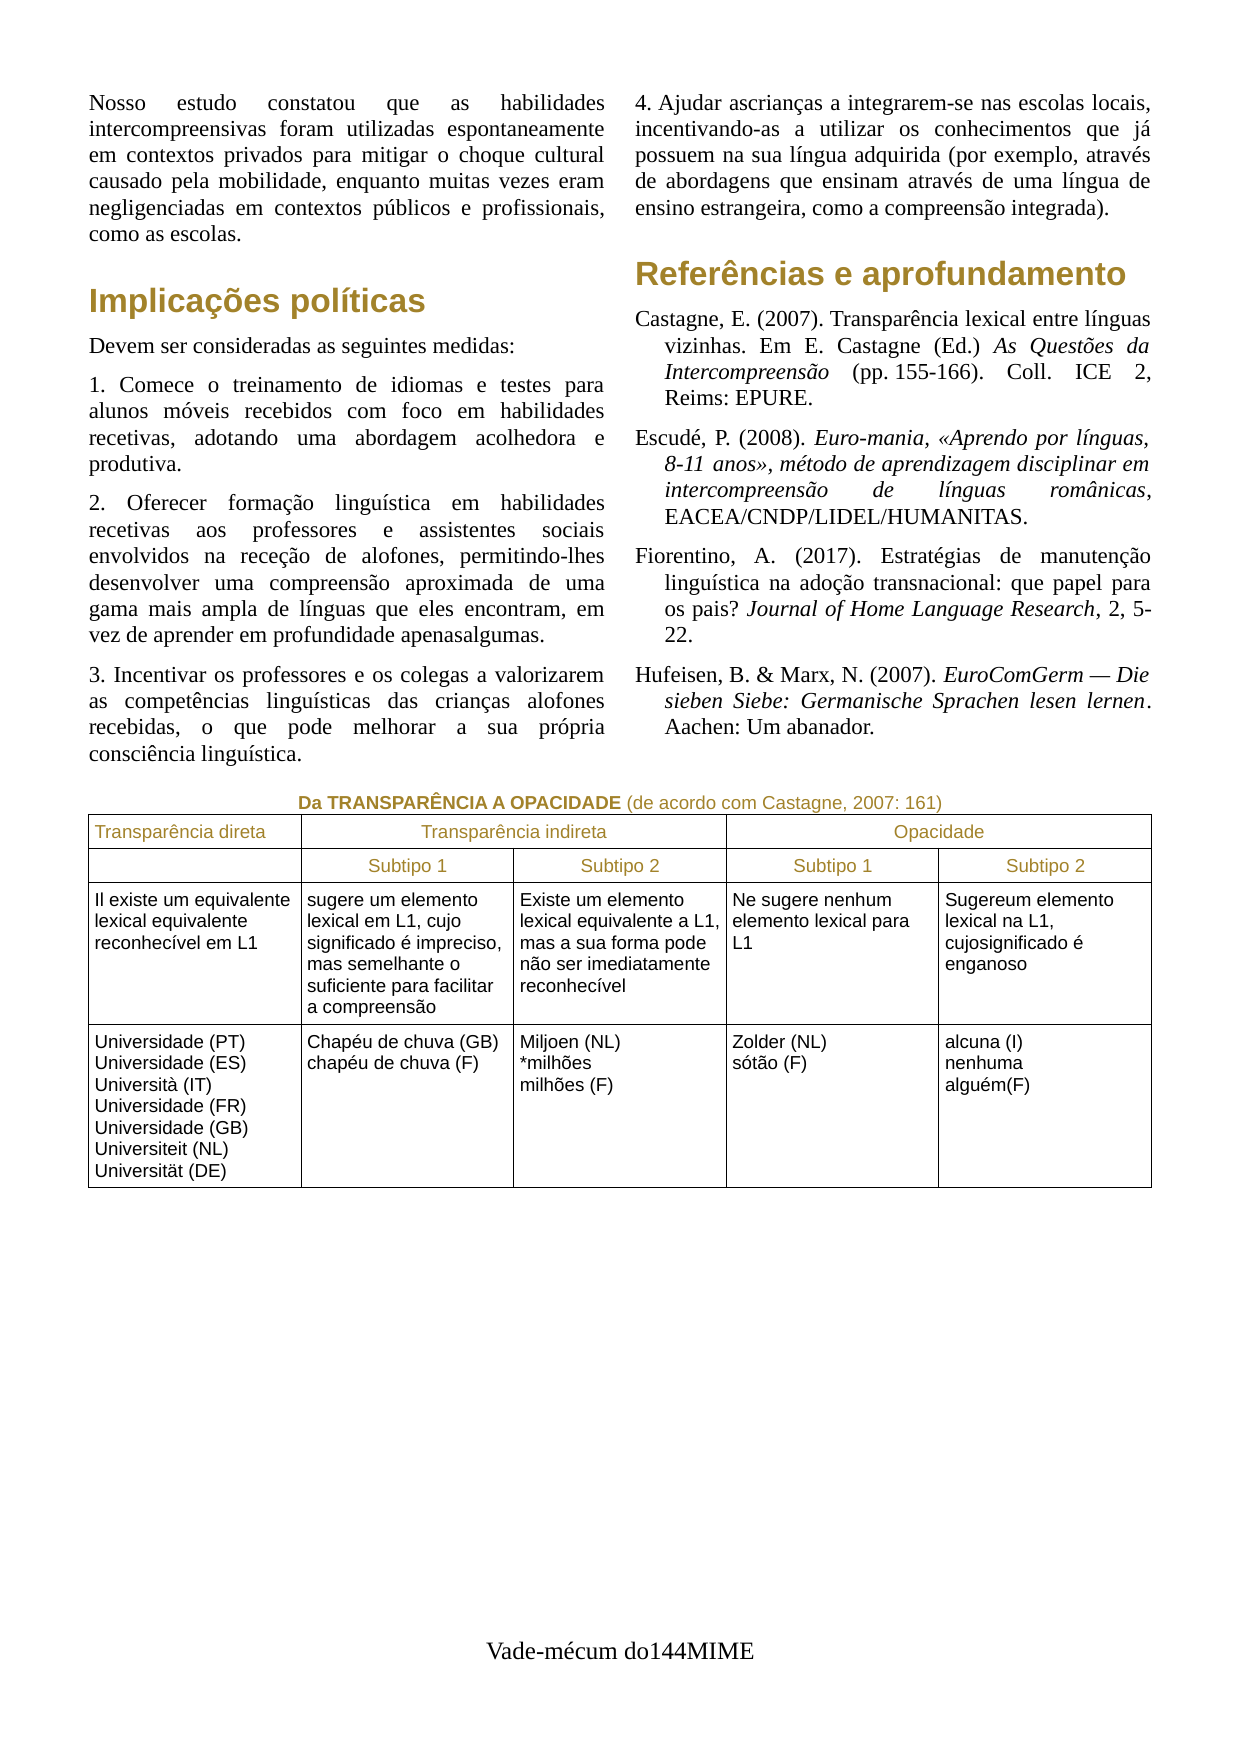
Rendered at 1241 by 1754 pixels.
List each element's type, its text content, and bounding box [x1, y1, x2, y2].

subtitle Implicações políticas [88, 281, 605, 319]
text Hufeisen, B. & Marx, N. (2007). EuroComGerm — Die sieben Siebe: Germanische Sprachen lesen lernen. Aachen: Um abanador. [635, 661, 1152, 740]
subtitle Referências e aprofundamento [635, 254, 1152, 293]
text Nosso estudo constatou que as habilidades intercompreensivas foram utilizadas espontaneamente em contextos privados para mitigar o choque cultural causado pela mobilidade, enquanto muitas vezes eram negligenciadas em contextos públicos e profissionais, como as escolas. [88, 88, 605, 247]
text 1. Comece o treinamento de idiomas e testes para alunos móveis recebidos com foco em habilidades recetivas, adotando uma abordagem acolhedora e produtiva. [88, 371, 605, 476]
table_cell Chapéu de chuva (GB) chapéu de chuva (F) [302, 1025, 513, 1187]
table_cell [89, 849, 301, 882]
table_cell alcuna (I) nenhuma alguém(F) [939, 1025, 1151, 1187]
text 3. Incentivar os professores e os colegas a valorizarem as competências linguísticas das crianças alofones recebidas, o que pode melhorar a sua própria consciência linguística. [88, 661, 605, 766]
text Fiorentino, A. (2017). Estratégias de manutenção linguística na adoção transnacional: que papel para os pais? Journal of Home Language Research, 2, 5-22. [635, 542, 1152, 648]
table_cell Existe um elemento lexical equivalente a L1, mas a sua forma pode não ser imediatamente reconhecível [514, 883, 726, 1024]
text 4. Ajudar ascrianças a integrarem-se nas escolas locais, incentivando-as a utilizar os conhecimentos que já possuem na sua língua adquirida (por exemplo, através de abordagens que ensinam através de uma língua de ensino estrangeira, como a compreensão integrada). [635, 88, 1152, 220]
table_cell Miljoen (NL) *milhões milhões (F) [514, 1025, 726, 1187]
table_header Opacidade [727, 815, 1151, 848]
table_cell sugere um elemento lexical em L1, cujo significado é impreciso, mas semelhante o suficiente para facilitar a compreensão [302, 883, 513, 1024]
table_cell Subtipo 2 [514, 849, 726, 882]
table_cell Universidade (PT) Universidade (ES) Università (IT) Universidade (FR) Universidade (GB) Universiteit (NL) Universität (DE) [89, 1025, 301, 1187]
table_cell Subtipo 2 [939, 849, 1151, 882]
table_header Transparência direta [89, 815, 301, 848]
text 2. Oferecer formação linguística em habilidades recetivas aos professores e assistentes sociais envolvidos na receção de alofones, permitindo-lhes desenvolver uma compreensão aproximada de uma gama mais ampla de línguas que eles encontram, em vez de aprender em profundidade apenasalgumas. [88, 489, 605, 648]
text Devem ser consideradas as seguintes medidas: [88, 332, 605, 358]
table_cell Subtipo 1 [727, 849, 938, 882]
table_cell Subtipo 1 [302, 849, 513, 882]
table_cell Zolder (NL) sótão (F) [727, 1025, 938, 1187]
text Castagne, E. (2007). Transparência lexical entre línguas vizinhas. Em E. Castagne (Ed.) As Questões da Intercompreensão (pp. 155-166). Coll. ICE 2, Reims: EPURE. [635, 305, 1152, 411]
text Da TRANSPARÊNCIA A OPACIDADE (de acordo com Castagne, 2007: 161) [88, 792, 1152, 814]
table_cell Ne sugere nenhum elemento lexical para L1 [727, 883, 938, 1024]
text Escudé, P. (2008). Euro-mania, «Aprendo por línguas, 8-11 anos», método de aprendizagem disciplinar em intercompreensão de línguas românicas, EACEA/CNDP/LIDEL/HUMANITAS. [635, 424, 1152, 529]
table_cell Sugereum elemento lexical na L1, cujosignificado é enganoso [939, 883, 1151, 1024]
table_cell Il existe um equivalente lexical equivalente reconhecível em L1 [89, 883, 301, 1024]
table_header Transparência indireta [302, 815, 726, 848]
